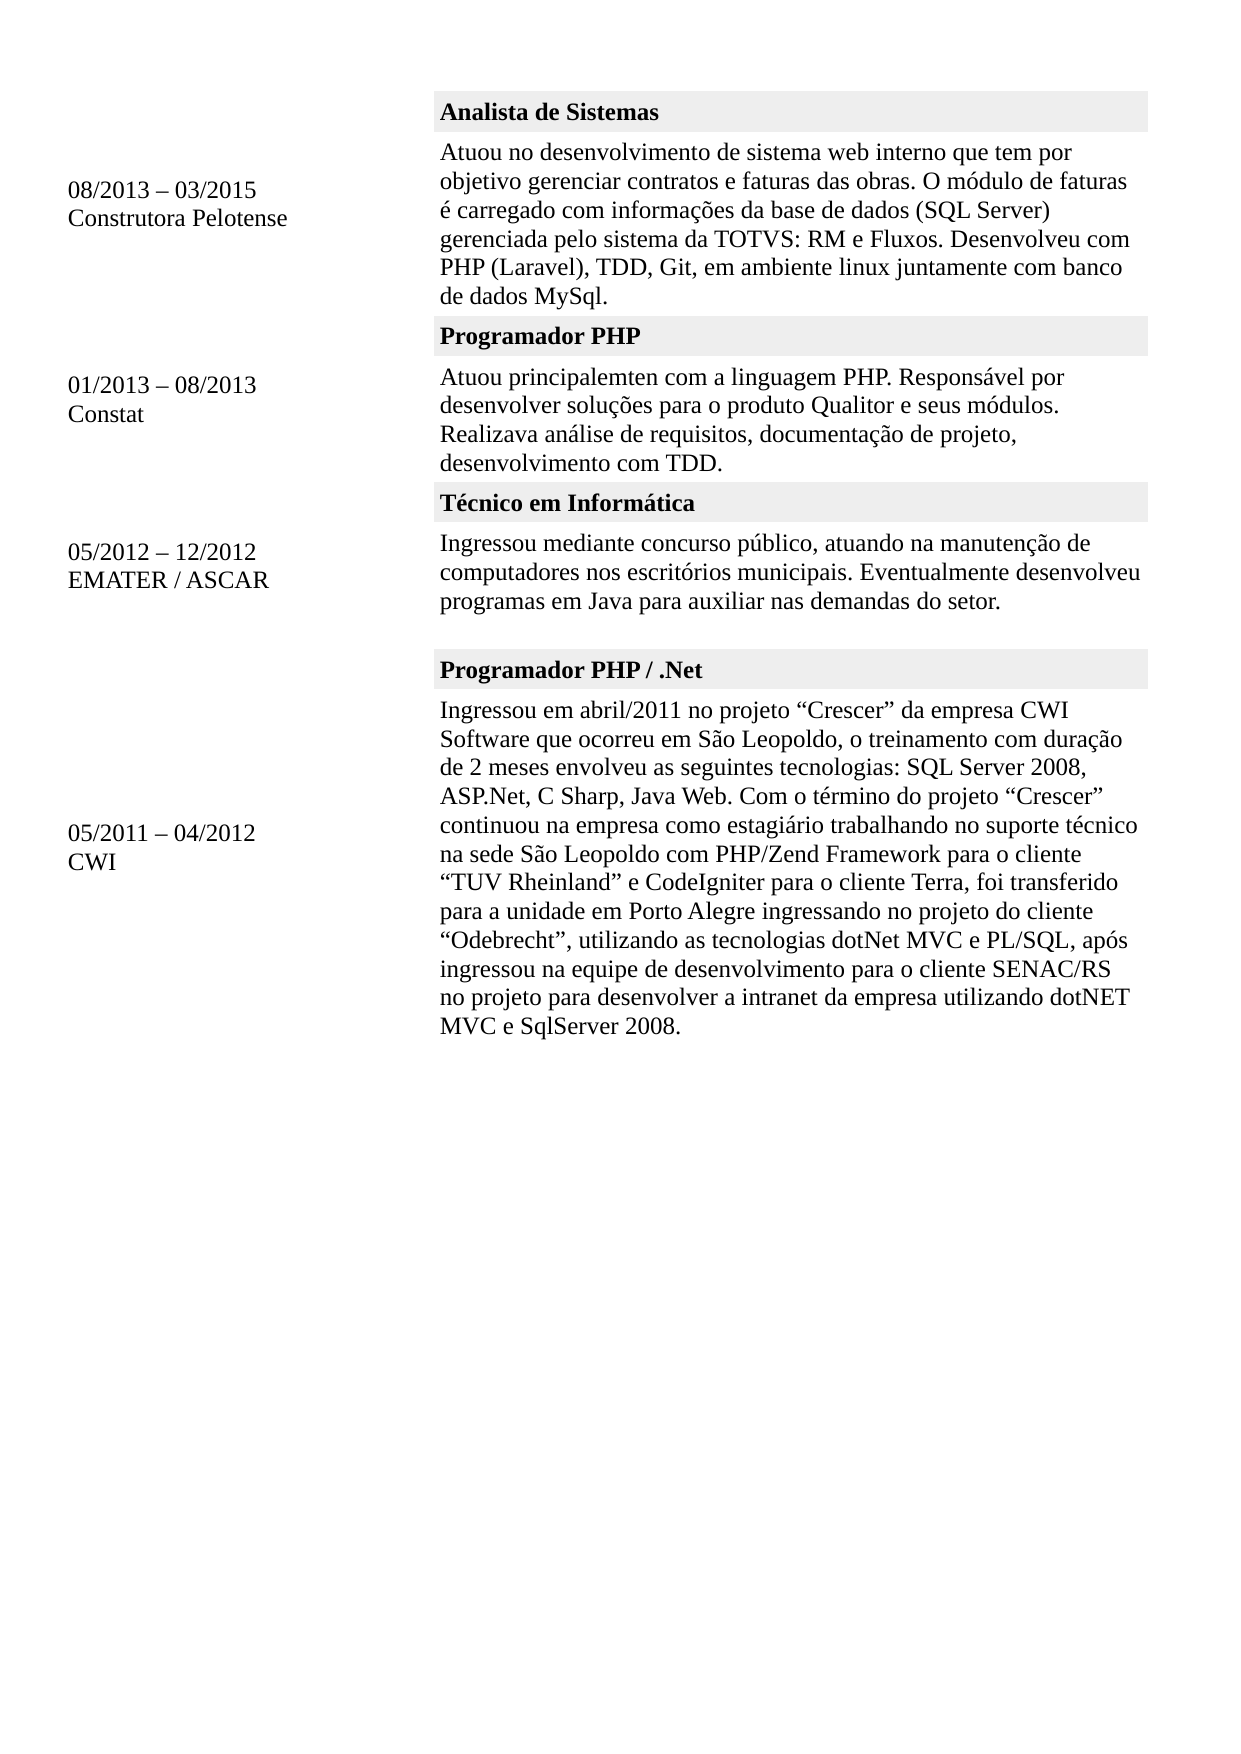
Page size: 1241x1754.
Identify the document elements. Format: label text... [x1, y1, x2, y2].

table_cell Atuou principalemten com a linguagem PHP. Responsável por desenvolver soluções para o produto Qualitor e seus módulos. Realizava análise de requisitos, documentação de projeto, desenvolvimento com TDD. [434, 356, 1148, 482]
table_cell Programador PHP [434, 316, 1148, 356]
table_cell Ingressou em abril/2011 no projeto “Crescer” da empresa CWI Software que ocorreu em São Leopoldo, o treinamento com duração de 2 meses envolveu as seguintes tecnologias: SQL Server 2008, ASP.Net, C Sharp, Java Web. Com o término do projeto “Crescer” continuou na empresa como estagiário trabalhando no suporte técnico na sede São Leopoldo com PHP/Zend Framework para o cliente “TUV Rheinland” e CodeIgniter para o cliente Terra, foi transferido para a unidade em Porto Alegre ingressando no projeto do cliente “Odebrecht”, utilizando as tecnologias dotNet MVC e PL/SQL, após ingressou na equipe de desenvolvimento para o cliente SENAC/RS no projeto para desenvolver a intranet da empresa utilizando dotNET MVC e SqlServer 2008. [434, 689, 1148, 1046]
table_cell Analista de Sistemas [434, 91, 1148, 132]
table_cell Atuou no desenvolvimento de sistema web interno que tem por objetivo gerenciar contratos e faturas das obras. O módulo de faturas é carregado com informações da base de dados (SQL Server) gerenciada pelo sistema da TOTVS: RM e Fluxos. Desenvolveu com PHP (Laravel), TDD, Git, em ambiente linux juntamente com banco de dados MySql. [434, 132, 1148, 316]
table_cell 08/2013 – 03/2015 Construtora Pelotense [62, 91, 434, 316]
table_cell 05/2012 – 12/2012 EMATER / ASCAR [62, 482, 434, 649]
table_cell 05/2011 – 04/2012 CWI [62, 649, 434, 1046]
table_cell Programador PHP / .Net [434, 649, 1148, 689]
table_cell Técnico em Informática [434, 482, 1148, 522]
table_cell Ingressou mediante concurso público, atuando na manutenção de computadores nos escritórios municipais. Eventualmente desenvolveu programas em Java para auxiliar nas demandas do setor. [434, 523, 1148, 649]
table_cell 01/2013 – 08/2013 Constat [62, 316, 434, 482]
